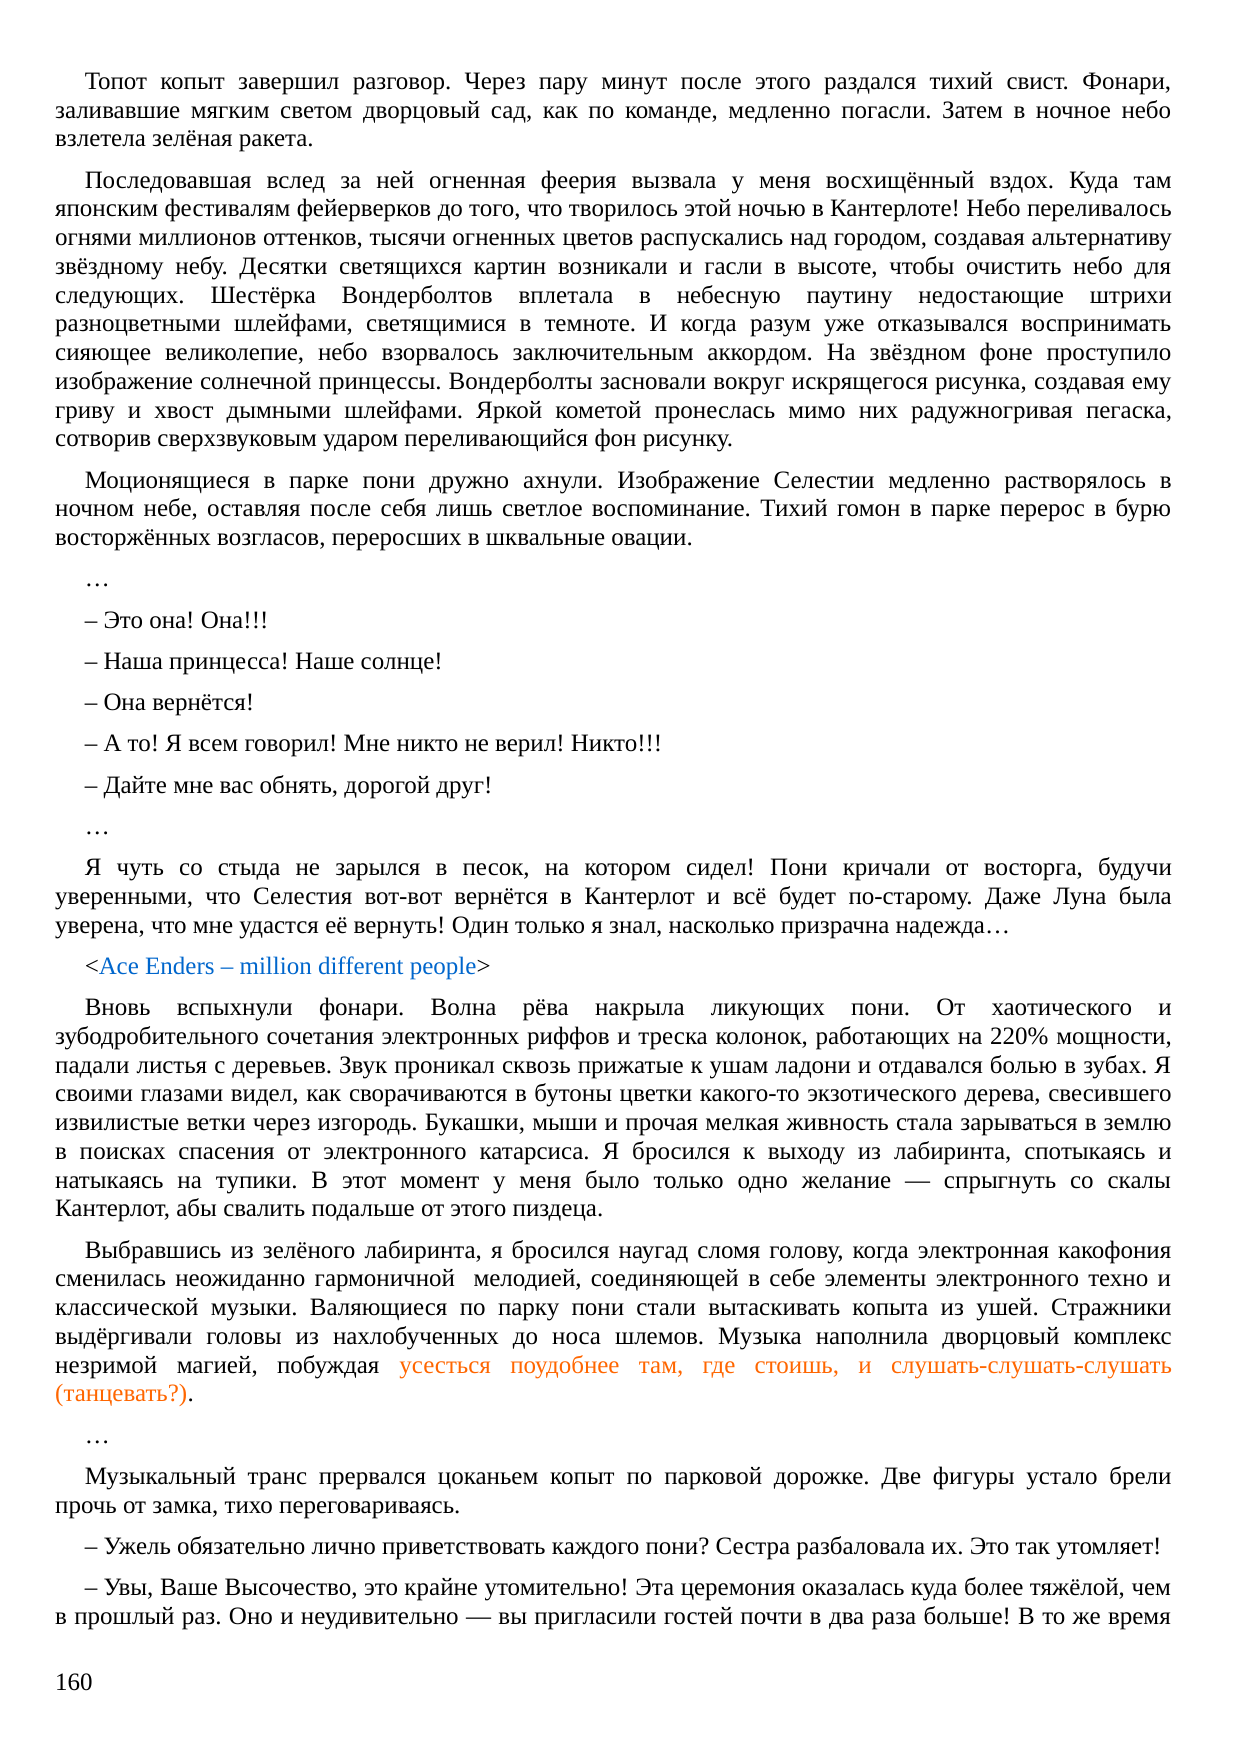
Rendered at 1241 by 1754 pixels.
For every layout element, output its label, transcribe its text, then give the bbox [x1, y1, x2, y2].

text – А то! Я всем говорил! Мне никто не верил! Никто!!! [55, 728, 1173, 757]
text – Это она! Она!!! [55, 605, 1173, 633]
text – Наша принцесса! Наше солнце! [55, 646, 1173, 675]
text – Увы, Ваше Высочество, это крайне утомительно! Эта церемония оказалась куда более тяжёлой, чем в прошлый раз. Оно и неудивительно — вы пригласили гостей почти в два раза больше! В то же время [55, 1572, 1173, 1630]
text Выбравшись из зелёного лабиринта, я бросился наугад сломя голову, когда электронная какофония сменилась неожиданно гармоничной мелодией, соединяющей в себе элементы электронного техно и классической музыки. Валяющиеся по парку пони стали вытаскивать копыта из ушей. Стражники выдёргивали головы из нахлобученных до носа шлемов. Музыка наполнила дворцовый комплекс незримой магией, побуждая усесться поудобнее там, где стоишь, и слушать-слушать-слушать (танцевать?). [55, 1235, 1173, 1407]
text Музыкальный транс прервался цоканьем копыт по парковой дорожке. Две фигуры устало брели прочь от замка, тихо переговариваясь. [55, 1461, 1173, 1518]
text … [55, 1420, 1173, 1448]
text – Дайте мне вас обнять, дорогой друг! [55, 770, 1173, 798]
text … [55, 563, 1173, 592]
text <Ace Enders – million different people> [55, 951, 1173, 980]
text Моционящиеся в парке пони дружно ахнули. Изображение Селестии медленно растворялось в ночном небе, оставляя после себя лишь светлое воспоминание. Тихий гомон в парке перерос в бурю восторжённых возгласов, переросших в шквальные овации. [55, 465, 1173, 551]
text Вновь вспыхнули фонари. Волна рёва накрыла ликующих пони. От хаотического и зубодробительного сочетания электронных риффов и треска колонок, работающих на 220% мощности, падали листья с деревьев. Звук проникал сквозь прижатые к ушам ладони и отдавался болью в зубах. Я своими глазами видел, как сворачиваются в бутоны цветки какого-то экзотического дерева, свесившего извилистые ветки через изгородь. Букашки, мыши и прочая мелкая живность стала зарываться в землю в поисках спасения от электронного катарсиса. Я бросился к выходу из лабиринта, спотыкаясь и натыкаясь на тупики. В этот момент у меня было только одно желание — спрыгнуть со скалы Кантерлот, абы свалить подальше от этого пиздеца. [55, 992, 1173, 1222]
text Последовавшая вслед за ней огненная феерия вызвала у меня восхищённый вздох. Куда там японским фестивалям фейерверков до того, что творилось этой ночью в Кантерлоте! Небо переливалось огнями миллионов оттенков, тысячи огненных цветов распускались над городом, создавая альтернативу звёздному небу. Десятки светящихся картин возникали и гасли в высоте, чтобы очистить небо для следующих. Шестёрка Вондерболтов вплетала в небесную паутину недостающие штрихи разноцветными шлейфами, светящимися в темноте. И когда разум уже отказывался воспринимать сияющее великолепие, небо взорвалось заключительным аккордом. На звёздном фоне проступило изображение солнечной принцессы. Вондерболты засновали вокруг искрящегося рисунка, создавая ему гриву и хвост дымными шлейфами. Яркой кометой пронеслась мимо них радужногривая пегаска, сотворив сверхзвуковым ударом переливающийся фон рисунку. [55, 165, 1173, 452]
text Я чуть со стыда не зарылся в песок, на котором сидел! Пони кричали от восторга, будучи уверенными, что Селестия вот-вот вернётся в Кантерлот и всё будет по-старому. Даже Луна была уверена, что мне удастся её вернуть! Один только я знал, насколько призрачна надежда… [55, 852, 1173, 938]
text – Она вернётся! [55, 687, 1173, 716]
text … [55, 811, 1173, 840]
text Топот копыт завершил разговор. Через пару минут после этого раздался тихий свист. Фонари, заливавшие мягким светом дворцовый сад, как по команде, медленно погасли. Затем в ночное небо взлетела зелёная ракета. [55, 66, 1173, 152]
text – Ужель обязательно лично приветствовать каждого пони? Сестра разбаловала их. Это так утомляет! [55, 1531, 1173, 1560]
